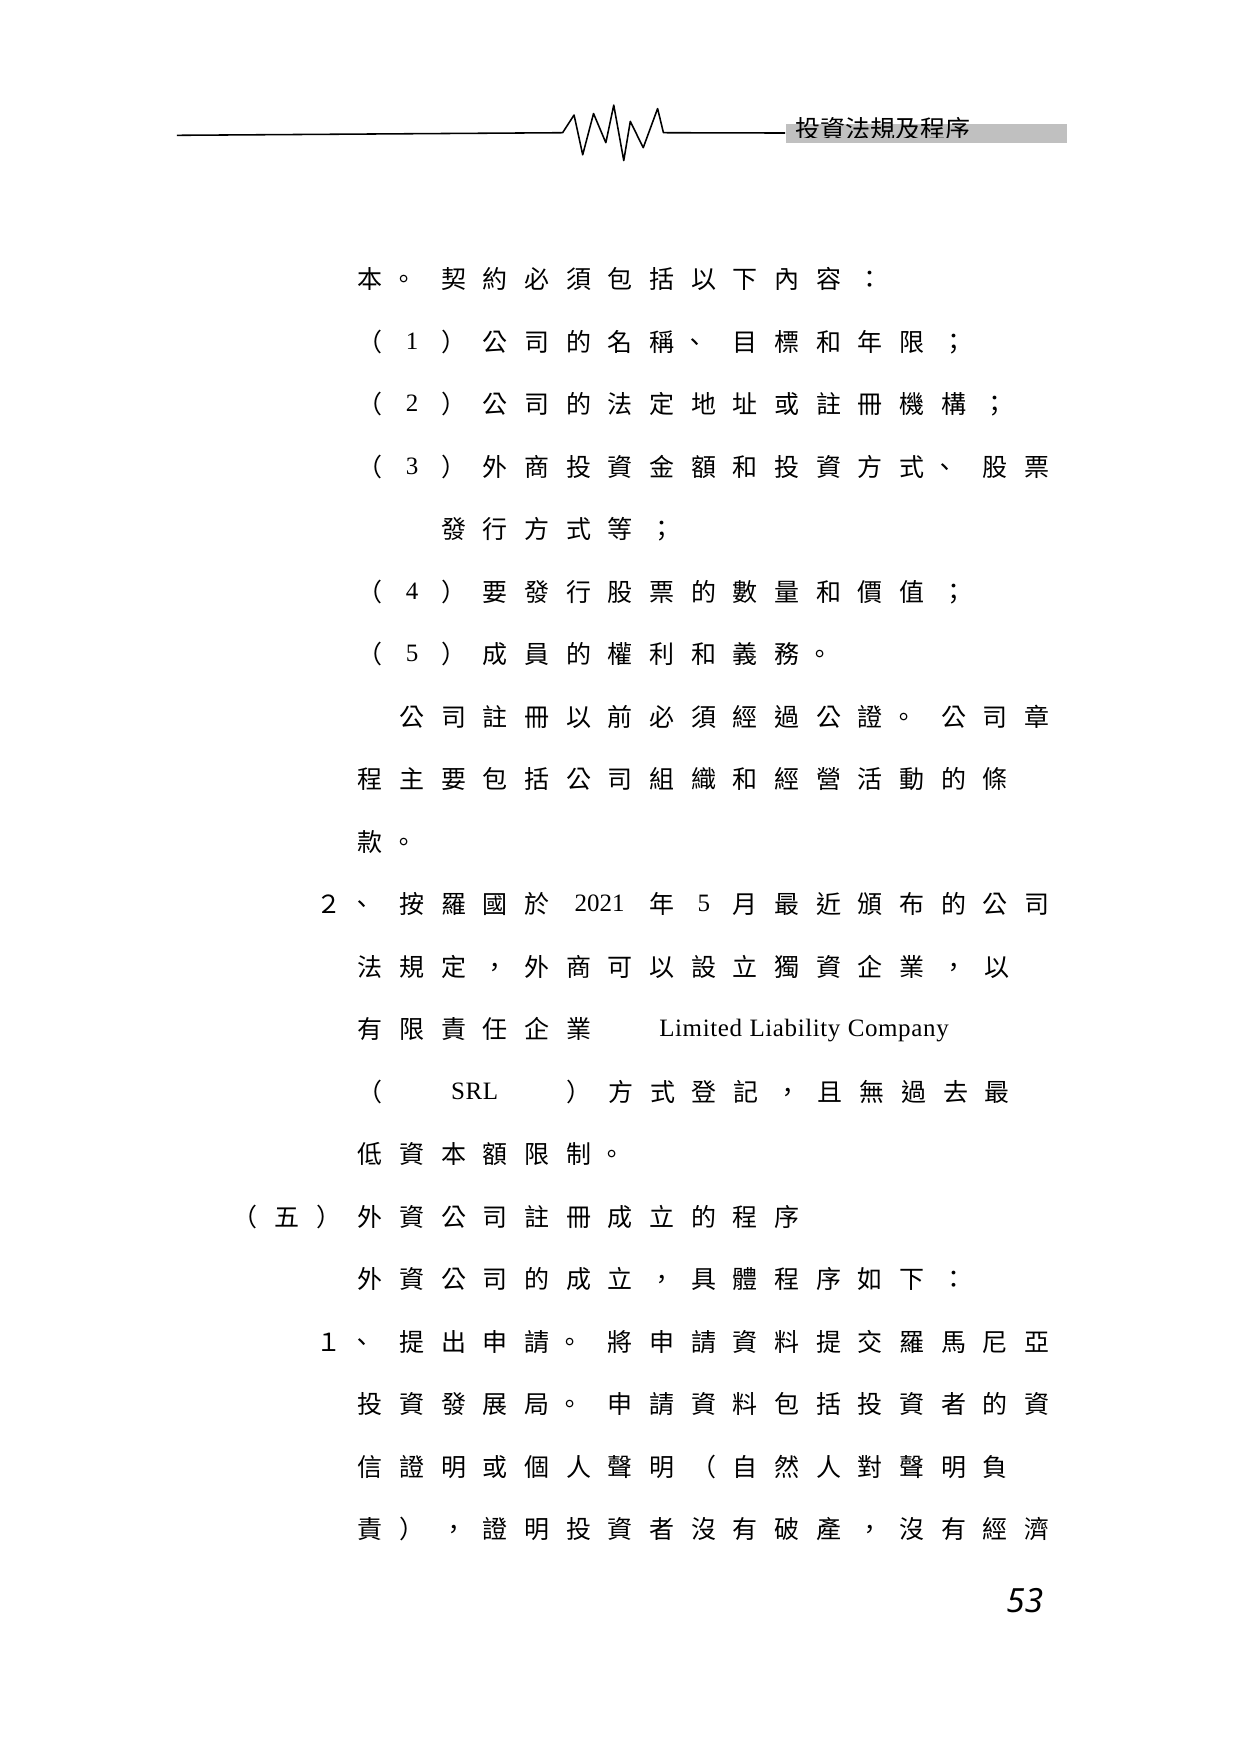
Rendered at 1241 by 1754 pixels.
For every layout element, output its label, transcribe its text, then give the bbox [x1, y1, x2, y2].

text （2）公司的法定地址或註冊機構； [330, 361, 1058, 424]
text ２、按羅國於2021年5月最近頒布的公司法規定，外商可以設立獨資企業，以有限責任企業Limited Liability Company （SRL）方式登記，且無過去最低資本額限制。 [281, 861, 1058, 1174]
text 本。契約必須包括以下內容： [281, 236, 1058, 299]
text （1）公司的名稱、目標和年限； [330, 299, 1058, 361]
text （5）成員的權利和義務。 [330, 611, 1058, 674]
text 公司註冊以前必須經過公證。公司章程主要包括公司組織和經營活動的條款。 [330, 674, 1058, 861]
text （4）要發行股票的數量和價值； [330, 549, 1058, 611]
text 外資公司的成立，具體程序如下： [281, 1236, 1058, 1299]
text （五）外資公司註冊成立的程序 [207, 1174, 1058, 1236]
text （3）外商投資金額和投資方式、股票發行方式等； [330, 424, 1058, 549]
text １、提出申請。將申請資料提交羅馬尼亞投資發展局。申請資料包括投資者的資信證明或個人聲明（自然人對聲明負責），證明投資者沒有破產，沒有經濟 [281, 1299, 1058, 1549]
